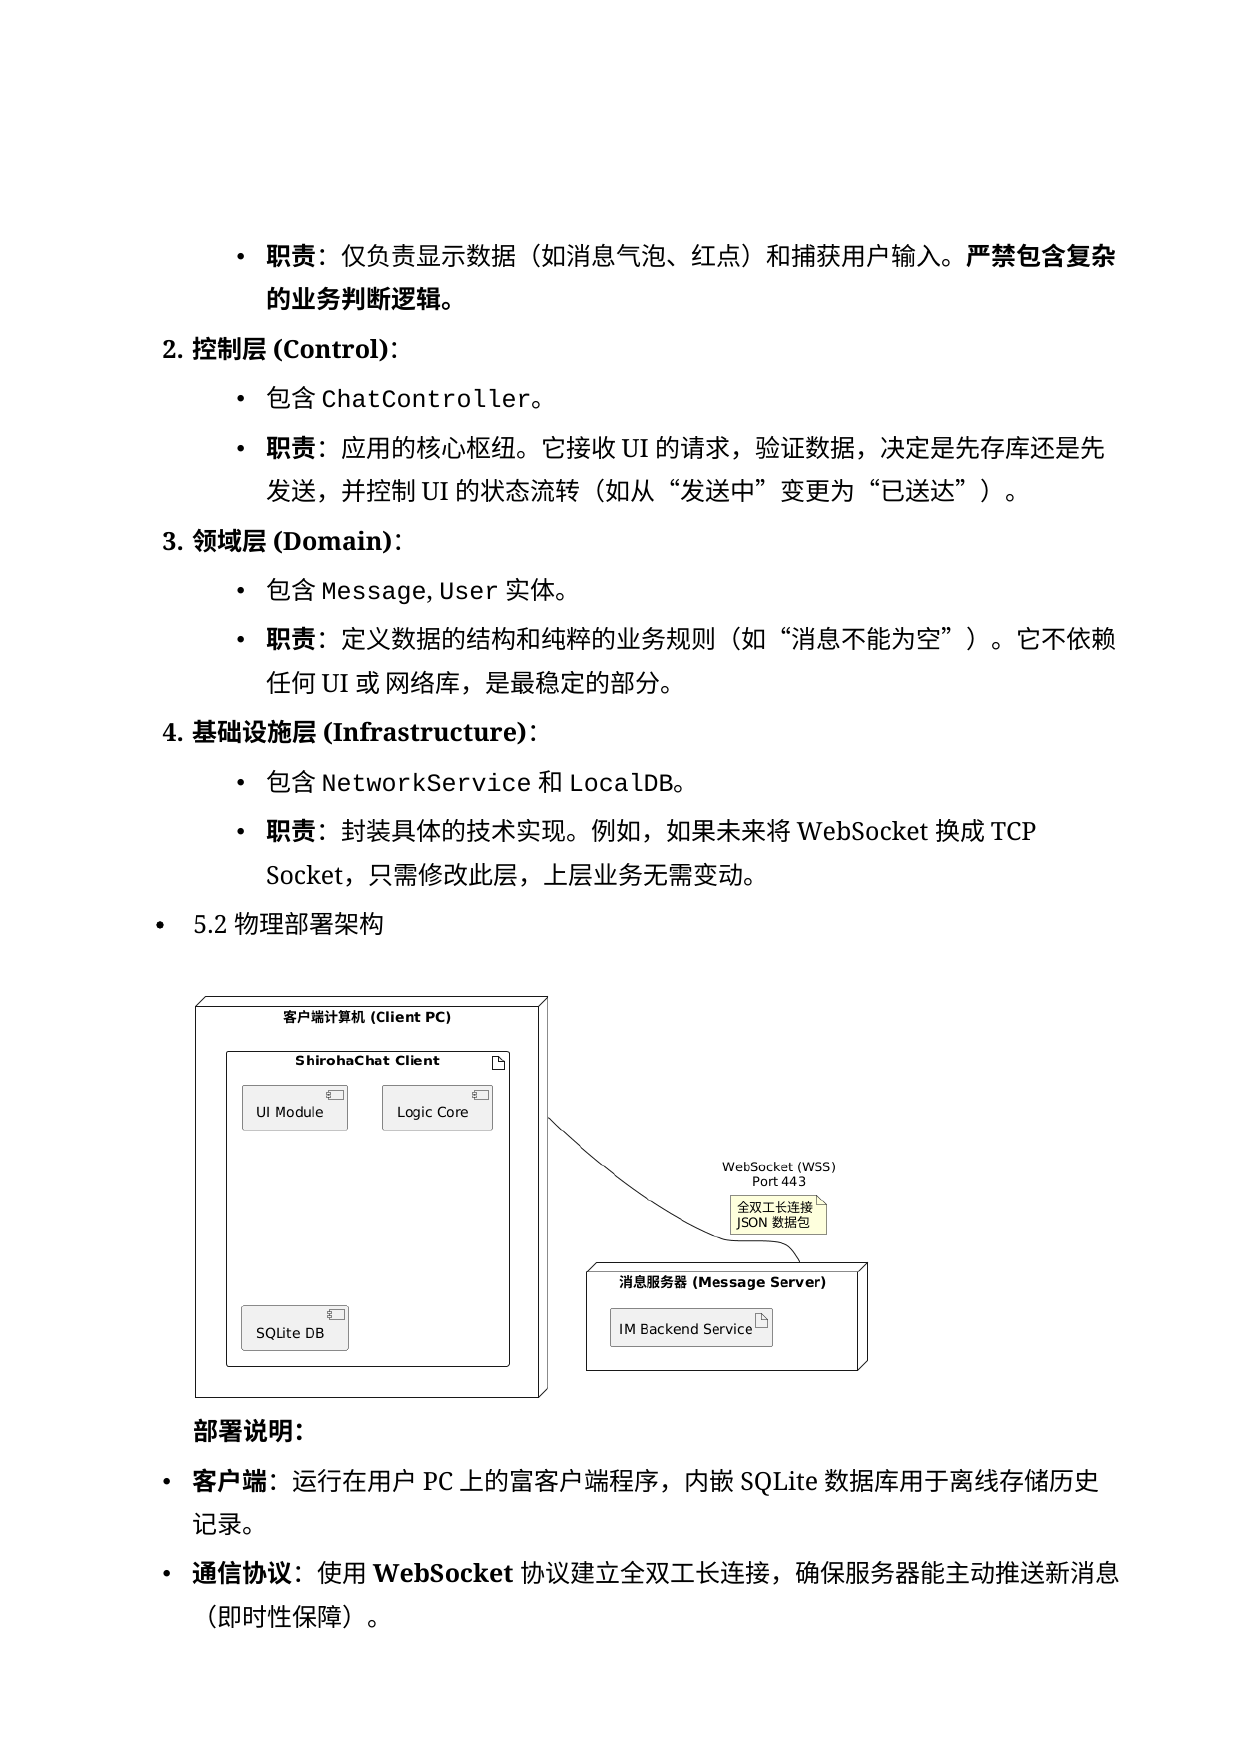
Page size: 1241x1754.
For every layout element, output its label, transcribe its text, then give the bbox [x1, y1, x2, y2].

list 职责：定义数据的结构和纯粹的业务规则（如“消息不能为空”）。它不依赖任何 UI 或 网络库，是最稳定的部分。 [236, 620, 1122, 700]
list 包含 NetworkService 和 LocalDB。 [236, 762, 1122, 799]
list 职责：应用的核心枢纽。它接收 UI 的请求，验证数据，决定是先存库还是先发送，并控制 UI 的状态流转（如从“发送中”变更为“已送达”）。 [236, 428, 1122, 508]
list 基础设施层 (Infrastructure)： [162, 713, 1122, 749]
list 包含 ChatController。 [236, 378, 1122, 415]
list 包含 Message, User 实体。 [236, 570, 1122, 607]
picture [179, 990, 882, 1412]
list 客户端：运行在用户 PC 上的富客户端程序，内嵌 SQLite 数据库用于离线存储历史记录。 [162, 1461, 1122, 1541]
list 领域层 (Domain)： [162, 521, 1122, 557]
list 控制层 (Control)： [162, 329, 1122, 365]
list 通信协议：使用 WebSocket 协议建立全双工长连接，确保服务器能主动推送新消息（即时性保障）。 [162, 1554, 1122, 1633]
list 职责：封装具体的技术实现。例如，如果未来将 WebSocket 换成 TCP Socket，只需修改此层，上层业务无需变动。 [236, 812, 1122, 892]
list 职责：仅负责显示数据（如消息气泡、红点）和捕获用户输入。严禁包含复杂的业务判断逻辑。 [236, 236, 1122, 316]
list 5.2 物理部署架构 部署说明： [156, 905, 1122, 1448]
